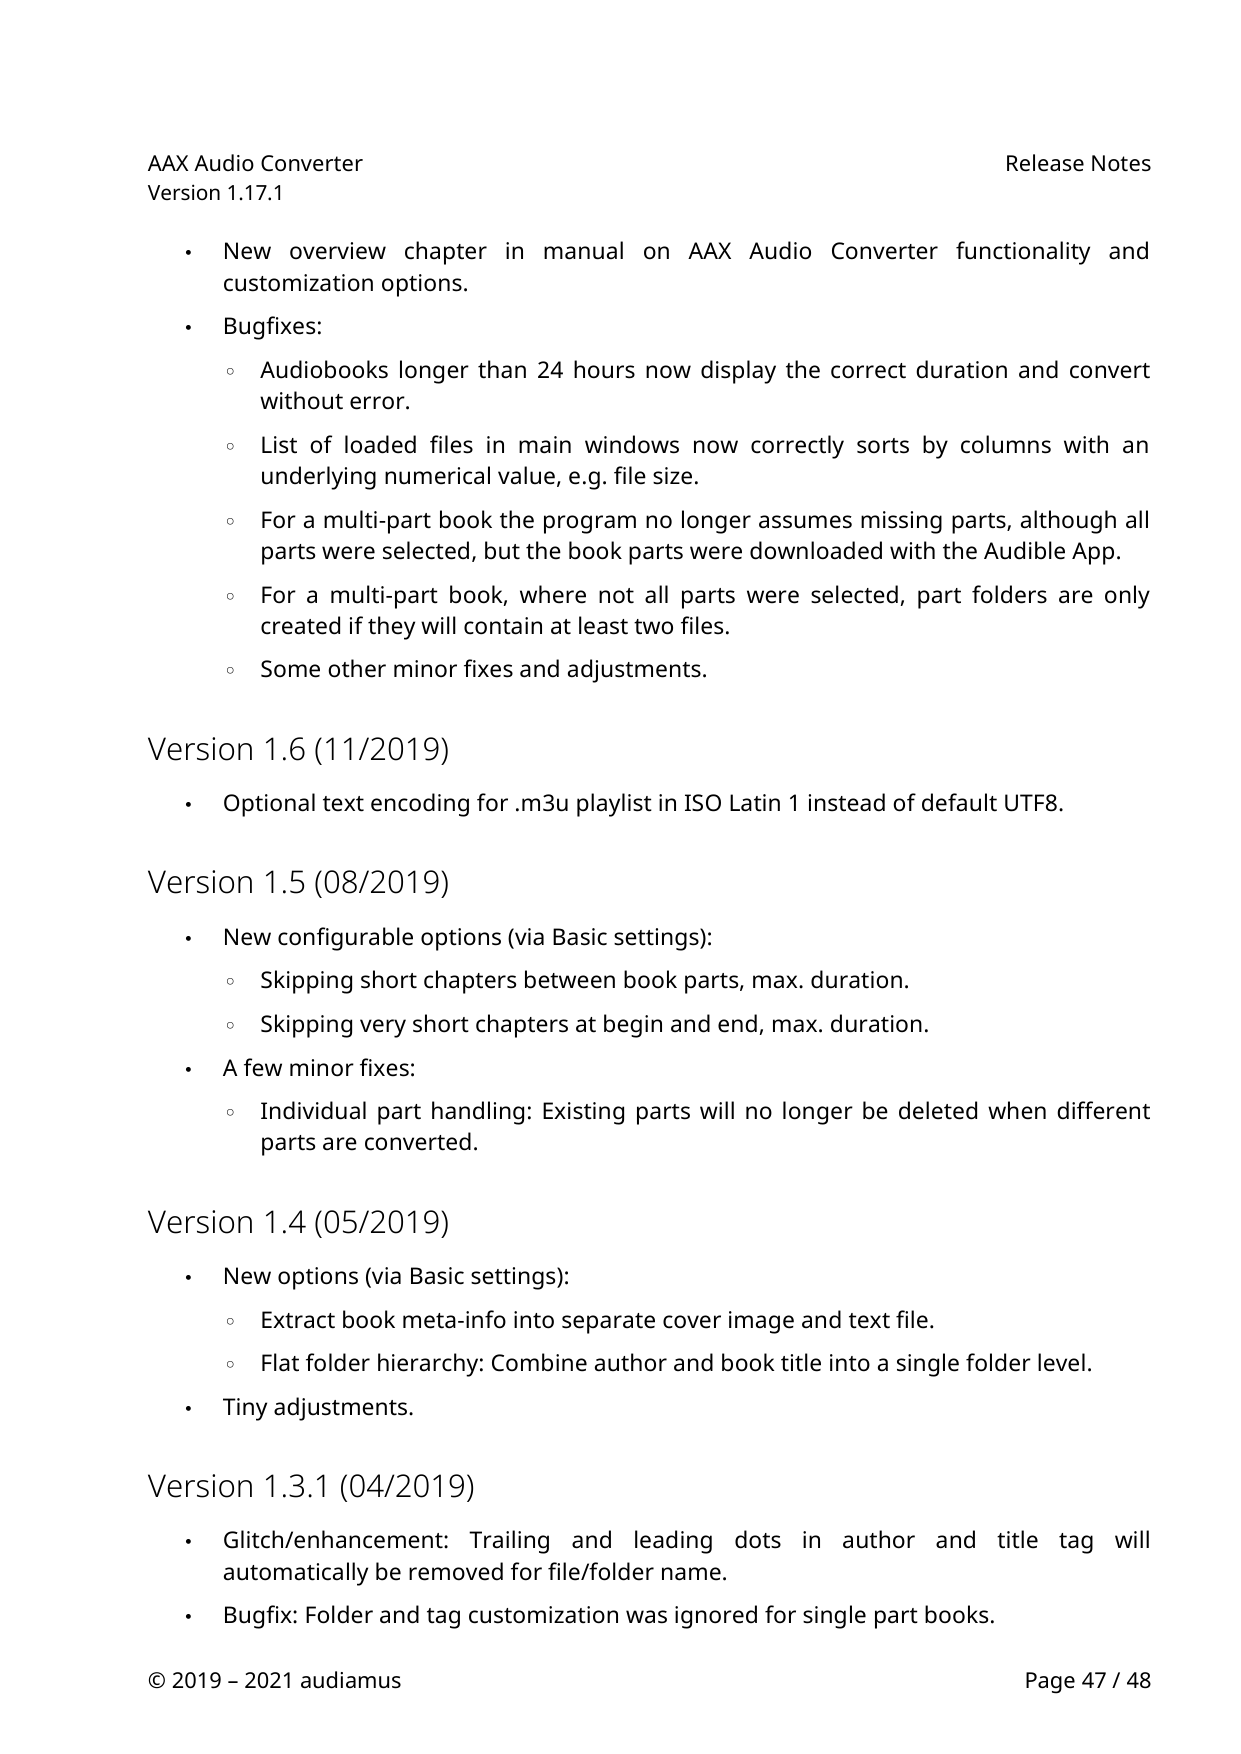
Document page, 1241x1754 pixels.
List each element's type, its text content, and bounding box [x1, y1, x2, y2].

list Optional text encoding for .m3u playlist in ISO Latin 1 instead of default UTF8. [185, 787, 1152, 818]
list Bugfixes: [185, 310, 1152, 341]
list New options (via Basic settings): [185, 1260, 1152, 1291]
list Extract book meta-info into separate cover image and text file. [223, 1303, 1152, 1335]
list Tiny adjustments. [185, 1391, 1152, 1422]
subtitle Version 1.3.1 (04/2019) [148, 1464, 1152, 1507]
subtitle Version 1.6 (11/2019) [148, 727, 1152, 769]
list For a multi-part book, where not all parts were selected, part folders are only created if they will contain at least two files. [223, 578, 1152, 641]
list Skipping very short chapters at begin and end, max. duration. [223, 1008, 1152, 1039]
list For a multi-part book the program no longer assumes missing parts, although all parts were selected, but the book parts were downloaded with the Audible App. [223, 504, 1152, 566]
list Individual part handling: Existing parts will no longer be deleted when different parts are converted. [223, 1095, 1152, 1158]
subtitle Version 1.4 (05/2019) [148, 1199, 1152, 1242]
list Bugfix: Folder and tag customization was ignored for single part books. [185, 1599, 1152, 1631]
list Some other minor fixes and adjustments. [223, 653, 1152, 685]
list List of loaded files in main windows now correctly sorts by columns with an underlying numerical value, e.g. file size. [223, 429, 1152, 491]
list Audiobooks longer than 24 hours now display the correct duration and convert without error. [223, 354, 1152, 416]
list A few minor fixes: [185, 1051, 1152, 1083]
list New overview chapter in manual on AAX Audio Converter functionality and customization options. [185, 235, 1152, 298]
list Skipping short chapters between book parts, max. duration. [223, 964, 1152, 995]
list Flat folder hierarchy: Combine author and book title into a single folder level. [223, 1347, 1152, 1378]
subtitle Version 1.5 (08/2019) [148, 860, 1152, 903]
list New configurable options (via Basic settings): [185, 921, 1152, 952]
list Glitch/enhancement: Trailing and leading dots in author and title tag will automatically be removed for file/folder name. [185, 1524, 1152, 1587]
